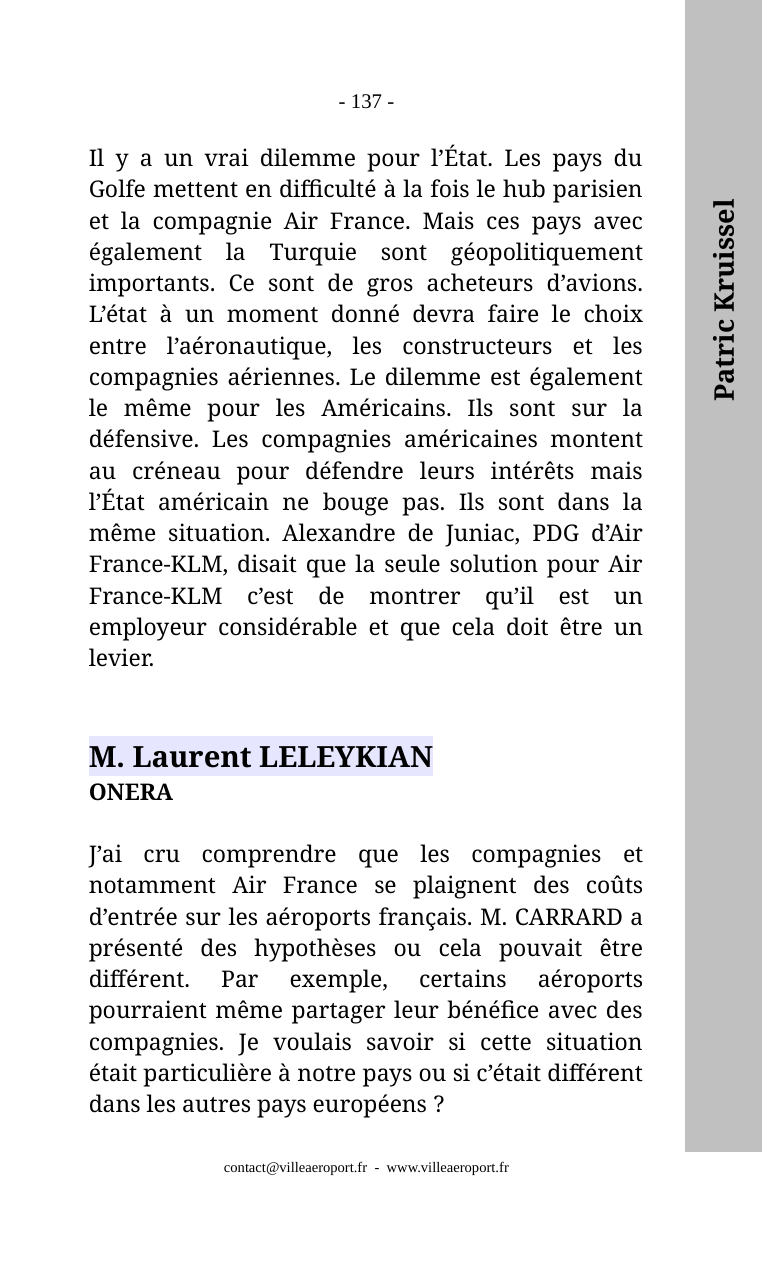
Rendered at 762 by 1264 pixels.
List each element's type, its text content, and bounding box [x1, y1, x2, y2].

text Il y a un vrai dilemme pour l’État. Les pays du Golfe mettent en difficulté à la fois le hub parisien et la compagnie Air France. Mais ces pays avec également la Turquie sont géopolitiquement importants. Ce sont de gros acheteurs d’avions. L’état à un moment donné devra faire le choix entre l’aéronautique, les constructeurs et les compagnies aériennes. Le dilemme est également le même pour les Américains. Ils sont sur la défensive. Les compagnies américaines montent au créneau pour défendre leurs intérêts mais l’État américain ne bouge pas. Ils sont dans la même situation. Alexandre de Juniac, PDG d’Air France-KLM, disait que la seule solution pour Air France-KLM c’est de montrer qu’il est un employeur considérable et que cela doit être un levier. [88, 142, 644, 673]
text ONERA [88, 776, 644, 807]
text M. Laurent LELEYKIAN [88, 736, 644, 776]
text Patric Kruissel [685, 187, 762, 402]
text J’ai cru comprendre que les compagnies et notamment Air France se plaignent des coûts d’entrée sur les aéroports français. M. CARRARD a présenté des hypothèses ou cela pouvait être différent. Par exemple, certains aéroports pourraient même partager leur bénéfice avec des compagnies. Je voulais savoir si cette situation était particulière à notre pays ou si c’était différent dans les autres pays européens ? [88, 838, 644, 1119]
